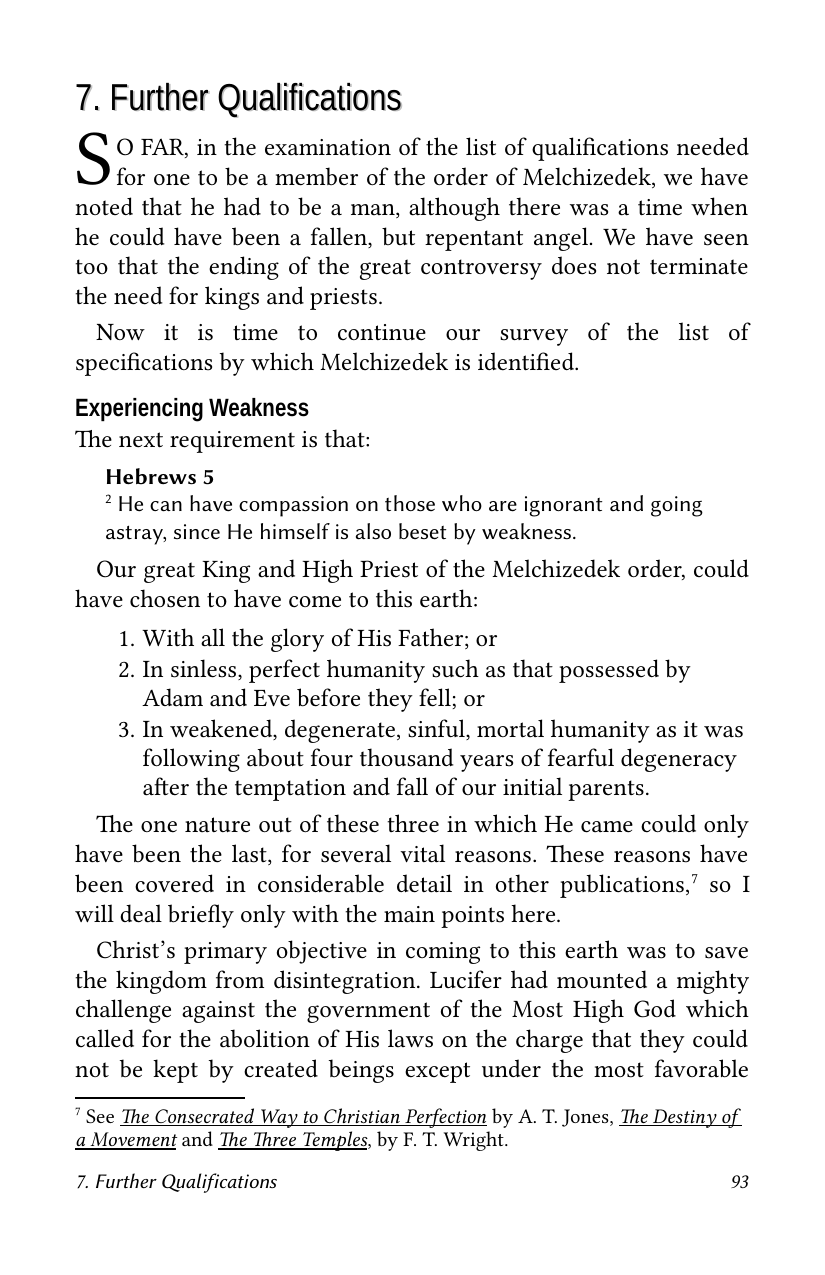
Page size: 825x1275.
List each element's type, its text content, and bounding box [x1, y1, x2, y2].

text The one nature out of these three in which He came could only have been the last, for several vital reasons. These reasons have been covered in considerable detail in other publications, so I will deal briefly only with the main points here. [75, 810, 750, 928]
list In weakened, degenerate, sinful, mortal humanity as it was following about four thousand years of fearful degeneracy after the temptation and fall of our initial parents. [135, 716, 750, 801]
title Further Qualifications [75, 75, 750, 118]
text See The Consecrated Way to Christian Perfection by A. T. Jones, The Destiny of a Movement and The Three Temples, by F. T. Wright. [75, 1104, 750, 1152]
text The next requirement is that: [75, 425, 750, 453]
text SO FAR, in the examination of the list of qualifications needed for one to be a member of the order of Melchizedek, we have noted that he had to be a man, although there was a time when he could have been a fallen, but repentant angel. We have seen too that the ending of the great controversy does not terminate the need for kings and priests. [75, 133, 750, 311]
text Hebrews 5 [105, 464, 750, 490]
text Our great King and High Priest of the Melchizedek order, could have chosen to have come to this earth: [75, 555, 750, 613]
list With all the glory of His Father; or [135, 624, 750, 652]
list In sinless, perfect humanity such as that possessed by Adam and Eve before they fell; or [135, 655, 750, 712]
text Christ’s primary objective in coming to this earth was to save the kingdom from disintegration. Lucifer had mounted a mighty challenge against the government of the Most High God which called for the abolition of His laws on the charge that they could not be kept by created beings except under the most favorable [75, 936, 750, 1084]
subtitle Experiencing Weakness [75, 393, 750, 422]
text 2 He can have compassion on those who are ignorant and going astray, since He himself is also beset by weakness. [105, 491, 720, 545]
text Now it is time to continue our survey of the list of specifications by which Melchizedek is identified. [75, 318, 750, 377]
